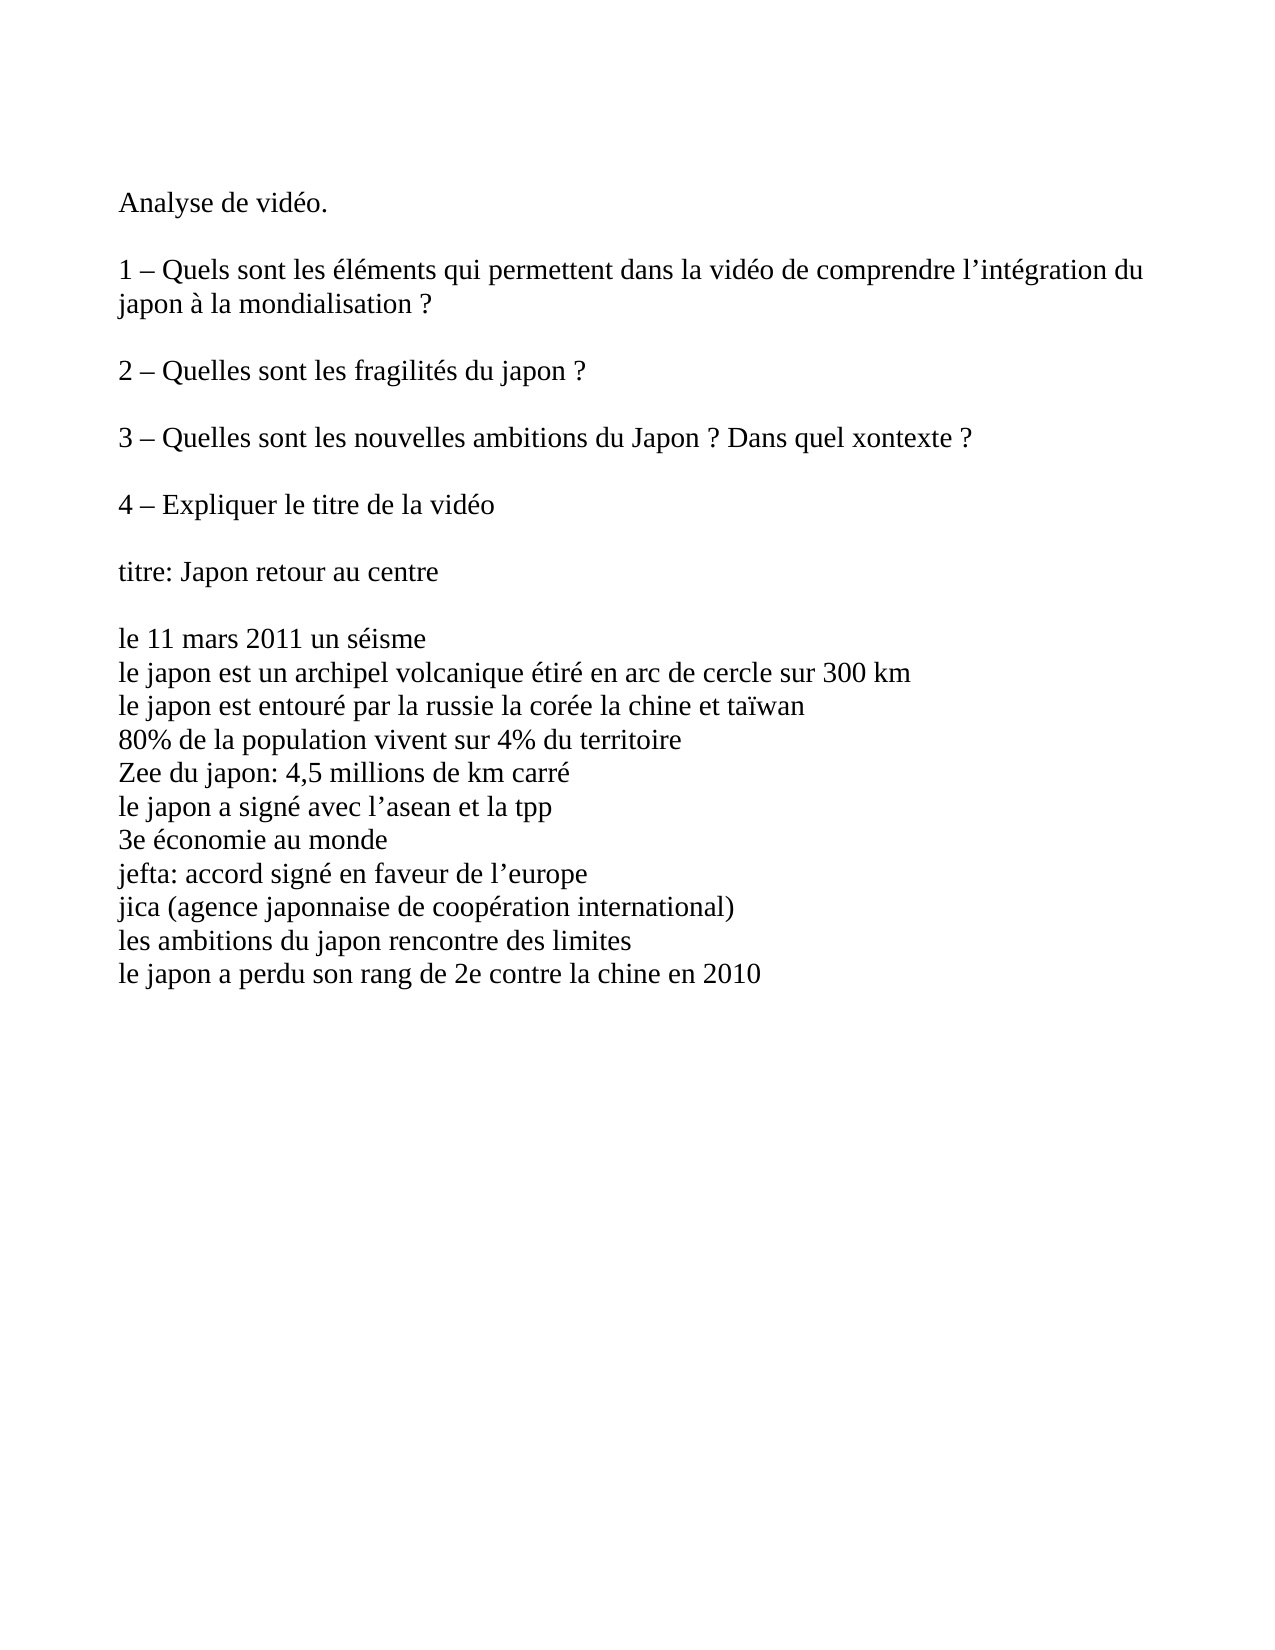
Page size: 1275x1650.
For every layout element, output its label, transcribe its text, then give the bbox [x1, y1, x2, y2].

text Analyse de vidéo. [118, 185, 1157, 219]
text le japon est un archipel volcanique étiré en arc de cercle sur 300 km [118, 655, 1157, 688]
text le japon est entouré par la russie la corée la chine et taïwan [118, 688, 1157, 722]
text 2 – Quelles sont les fragilités du japon ? [118, 353, 1157, 386]
text le japon a signé avec l’asean et la tpp [118, 789, 1157, 822]
text Zee du japon: 4,5 millions de km carré [118, 755, 1157, 789]
text les ambitions du japon rencontre des limites [118, 923, 1157, 957]
text 3e économie au monde [118, 822, 1157, 856]
text titre: Japon retour au centre [118, 554, 1157, 588]
text jica (agence japonnaise de coopération international) [118, 889, 1157, 923]
text le 11 mars 2011 un séisme [118, 621, 1157, 655]
text 80% de la population vivent sur 4% du territoire [118, 722, 1157, 755]
text 4 – Expliquer le titre de la vidéo [118, 487, 1157, 521]
text le japon a perdu son rang de 2e contre la chine en 2010 [118, 957, 1157, 990]
text 3 – Quelles sont les nouvelles ambitions du Japon ? Dans quel xontexte ? [118, 420, 1157, 453]
text 1 – Quels sont les éléments qui permettent dans la vidéo de comprendre l’intégration du japon à la mondialisation ? [118, 252, 1157, 319]
text jefta: accord signé en faveur de l’europe [118, 856, 1157, 889]
